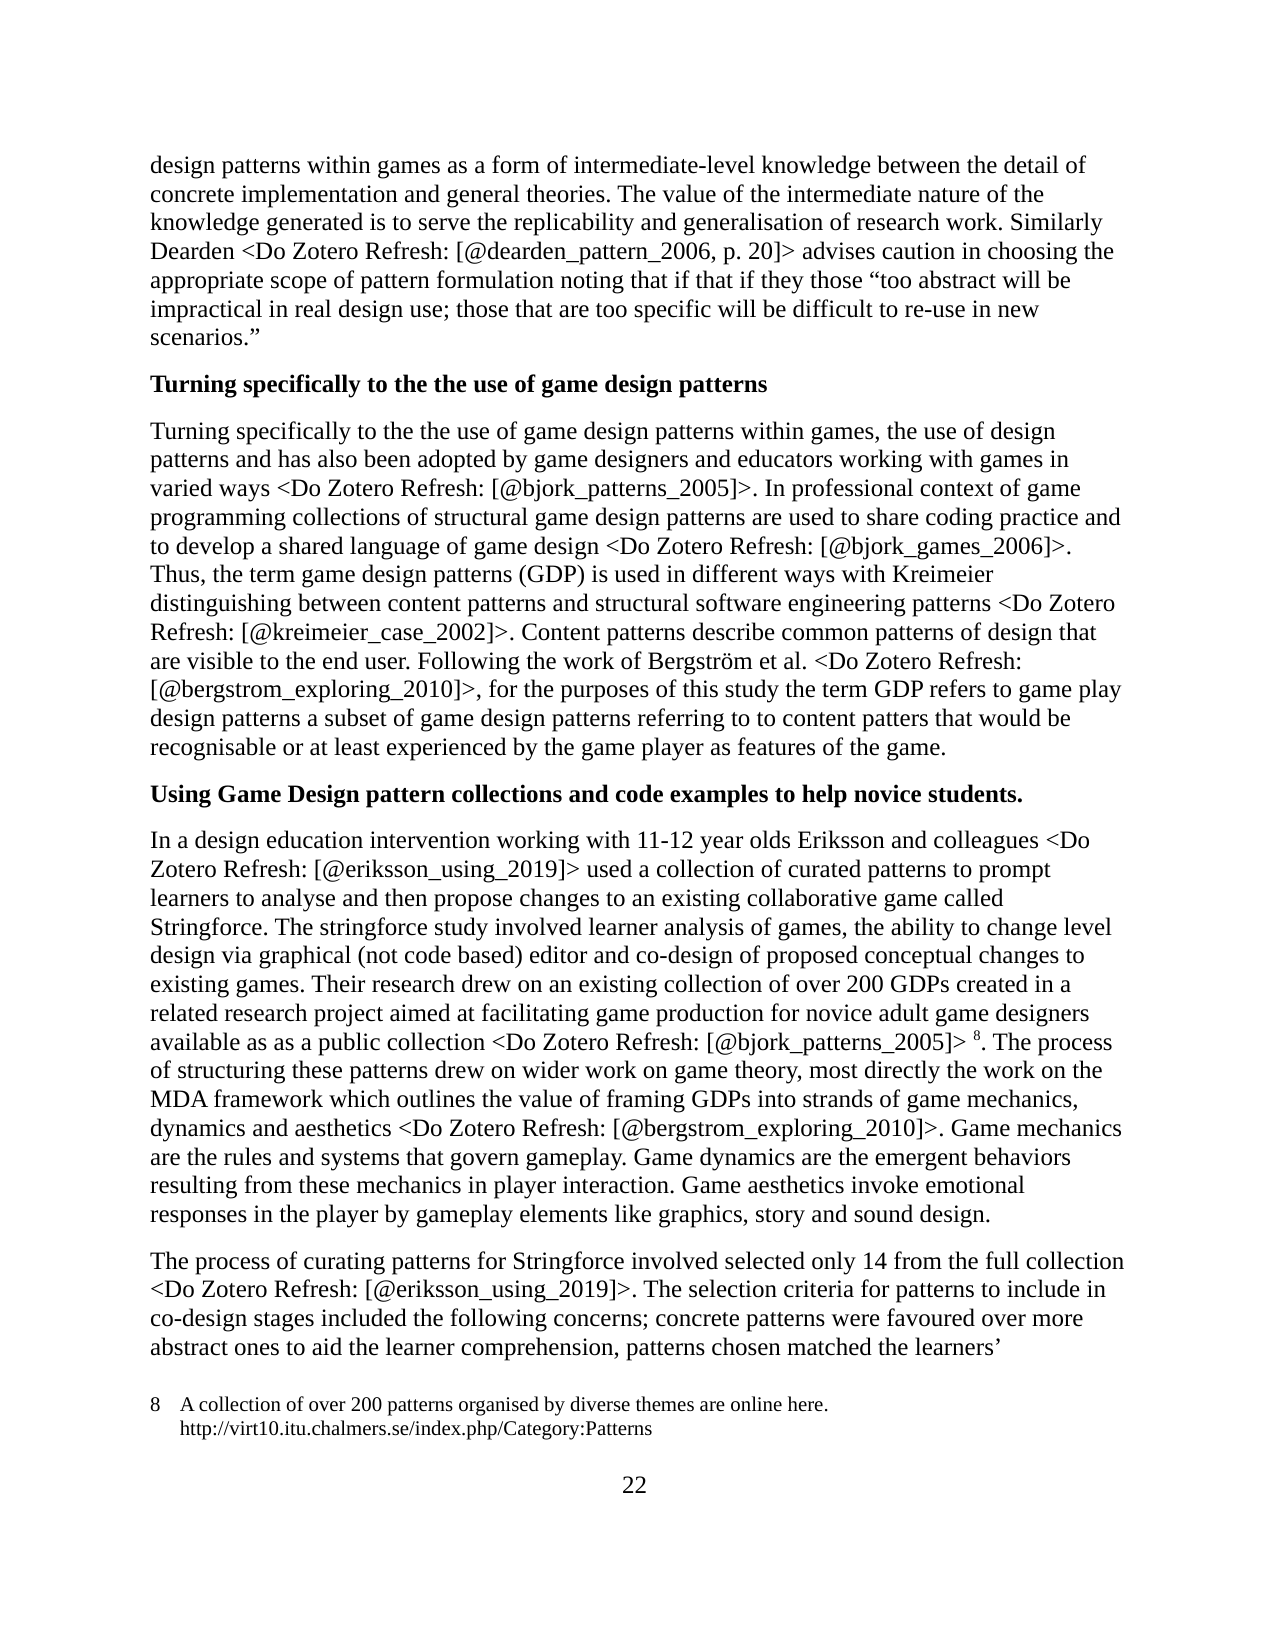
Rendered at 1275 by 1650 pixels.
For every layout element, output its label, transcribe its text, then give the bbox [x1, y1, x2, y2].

text Turning specifically to the the use of game design patterns within games, the use of design patterns and has also been adopted by game designers and educators working with games in varied ways <Do Zotero Refresh: [@bjork_patterns_2005]>. In professional context of game programming collections of structural game design patterns are used to share coding practice and to develop a shared language of game design <Do Zotero Refresh: [@bjork_games_2006]>. Thus, the term game design patterns (GDP) is used in different ways with Kreimeier distinguishing between content patterns and structural software engineering patterns <Do Zotero Refresh: [@kreimeier_case_2002]>. Content patterns describe common patterns of design that are visible to the end user. Following the work of Bergström et al. <Do Zotero Refresh: [@bergstrom_exploring_2010]>, for the purposes of this study the term GDP refers to game play design patterns a subset of game design patterns referring to to content patters that would be recognisable or at least experienced by the game player as features of the game. [150, 416, 1125, 761]
text The process of curating patterns for Stringforce involved selected only 14 from the full collection <Do Zotero Refresh: [@eriksson_using_2019]>. The selection criteria for patterns to include in co-design stages included the following concerns; concrete patterns were favoured over more abstract ones to aid the learner comprehension, patterns chosen matched the learners’ [150, 1246, 1125, 1361]
text design patterns within games as a form of intermediate-level knowledge between the detail of concrete implementation and general theories. The value of the intermediate nature of the knowledge generated is to serve the replicability and generalisation of research work. Similarly Dearden <Do Zotero Refresh: [@dearden_pattern_2006, p. 20]> advises caution in choosing the appropriate scope of pattern formulation noting that if that if they those “too abstract will be impractical in real design use; those that are too specific will be difficult to re-use in new scenarios.” [150, 150, 1125, 351]
text Using Game Design pattern collections and code examples to help novice students. [150, 779, 1125, 807]
text A collection of over 200 patterns organised by diverse themes are online here. http://virt10.itu.chalmers.se/index.php/Category:Patterns [150, 1392, 1125, 1440]
text Turning specifically to the the use of game design patterns [150, 369, 1125, 398]
text In a design education intervention working with 11-12 year olds Eriksson and colleagues <Do Zotero Refresh: [@eriksson_using_2019]> used a collection of curated patterns to prompt learners to analyse and then propose changes to an existing collaborative game called Stringforce. The stringforce study involved learner analysis of games, the ability to change level design via graphical (not code based) editor and co-design of proposed conceptual changes to existing games. Their research drew on an existing collection of over 200 GDPs created in a related research project aimed at facilitating game production for novice adult game designers available as as a public collection <Do Zotero Refresh: [@bjork_patterns_2005]> . The process of structuring these patterns drew on wider work on game theory, most directly the work on the MDA framework which outlines the value of framing GDPs into strands of game mechanics, dynamics and aesthetics <Do Zotero Refresh: [@bergstrom_exploring_2010]>. Game mechanics are the rules and systems that govern gameplay. Game dynamics are the emergent behaviors resulting from these mechanics in player interaction. Game aesthetics invoke emotional responses in the player by gameplay elements like graphics, story and sound design. [150, 825, 1125, 1228]
